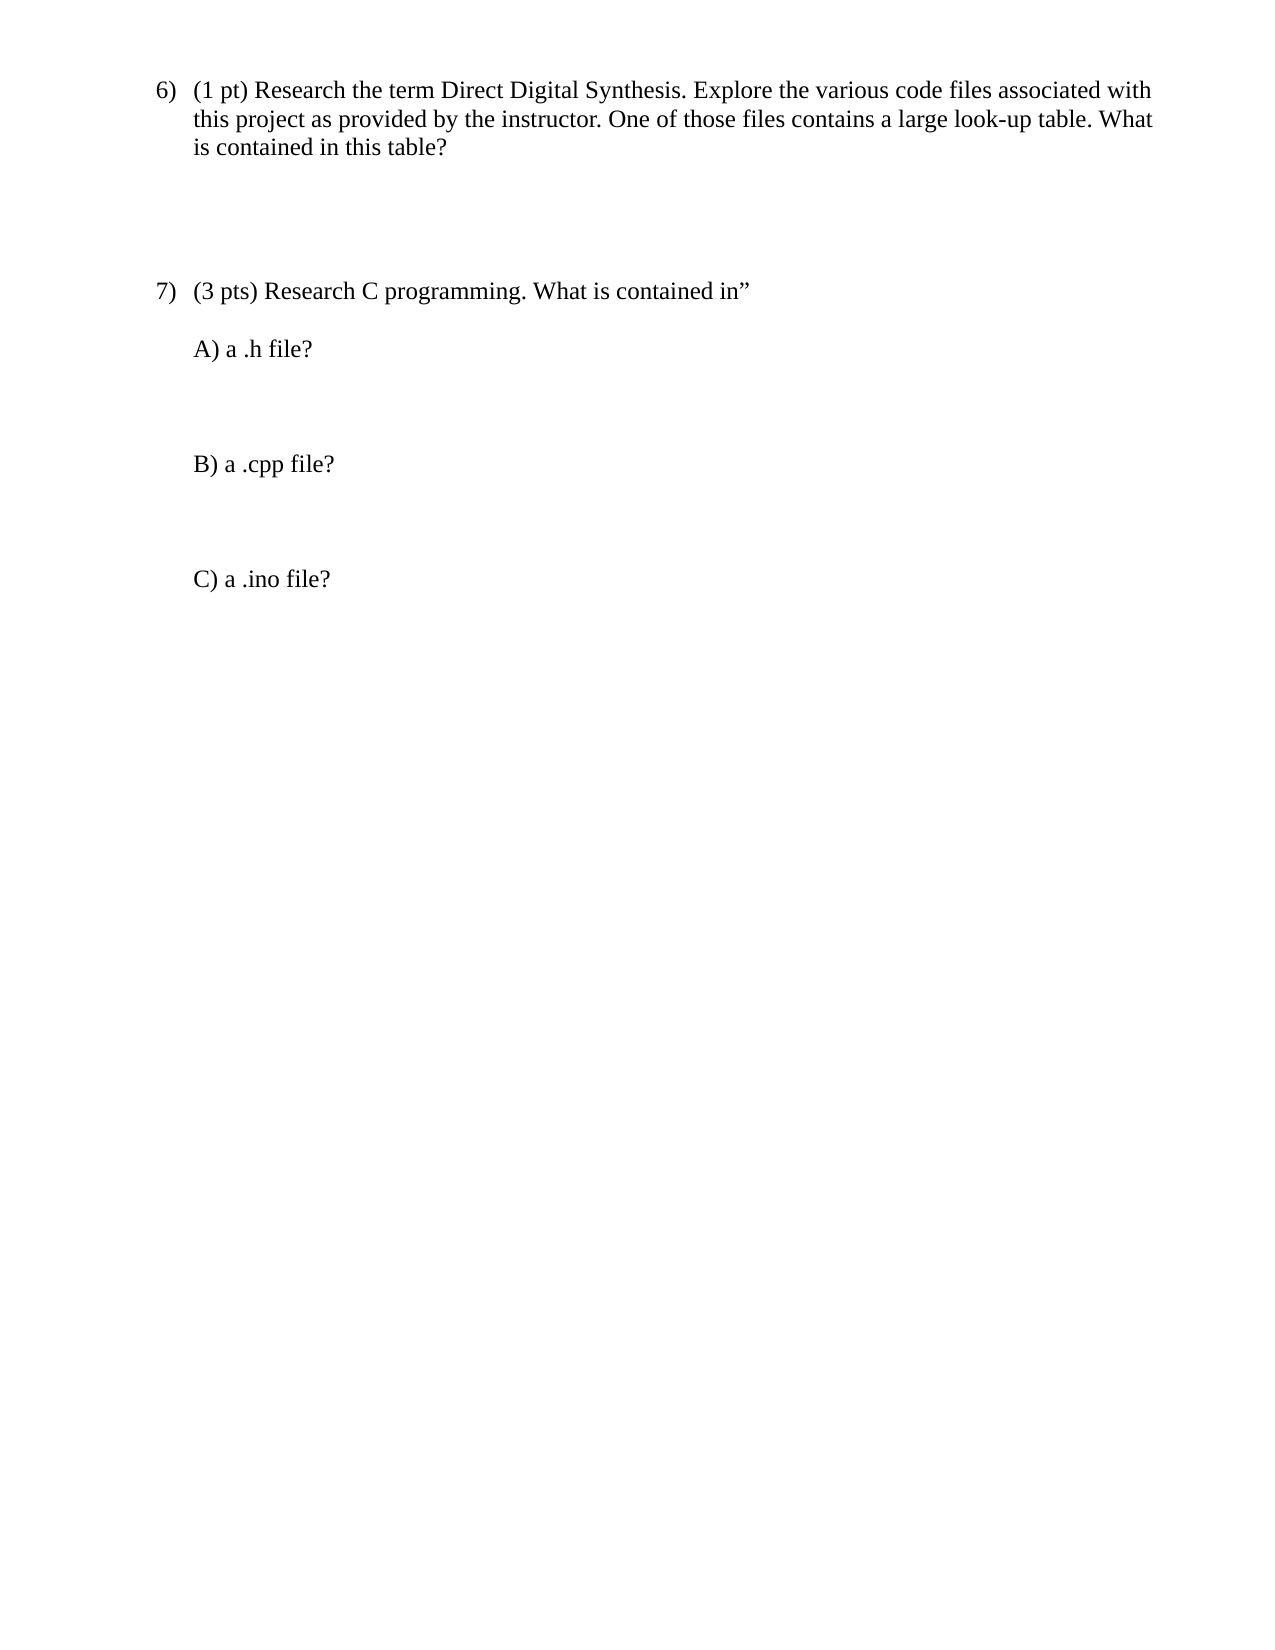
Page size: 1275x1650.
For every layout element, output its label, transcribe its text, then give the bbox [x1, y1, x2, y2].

list (3 pts) Research C programming. What is contained in” A) a .h file? B) a .cpp file? C) a .ino file? [156, 276, 1157, 621]
list (1 pt) Research the term Direct Digital Synthesis. Explore the various code files associated with this project as provided by the instructor. One of those files contains a large look-up table. What is contained in this table? [156, 75, 1157, 276]
